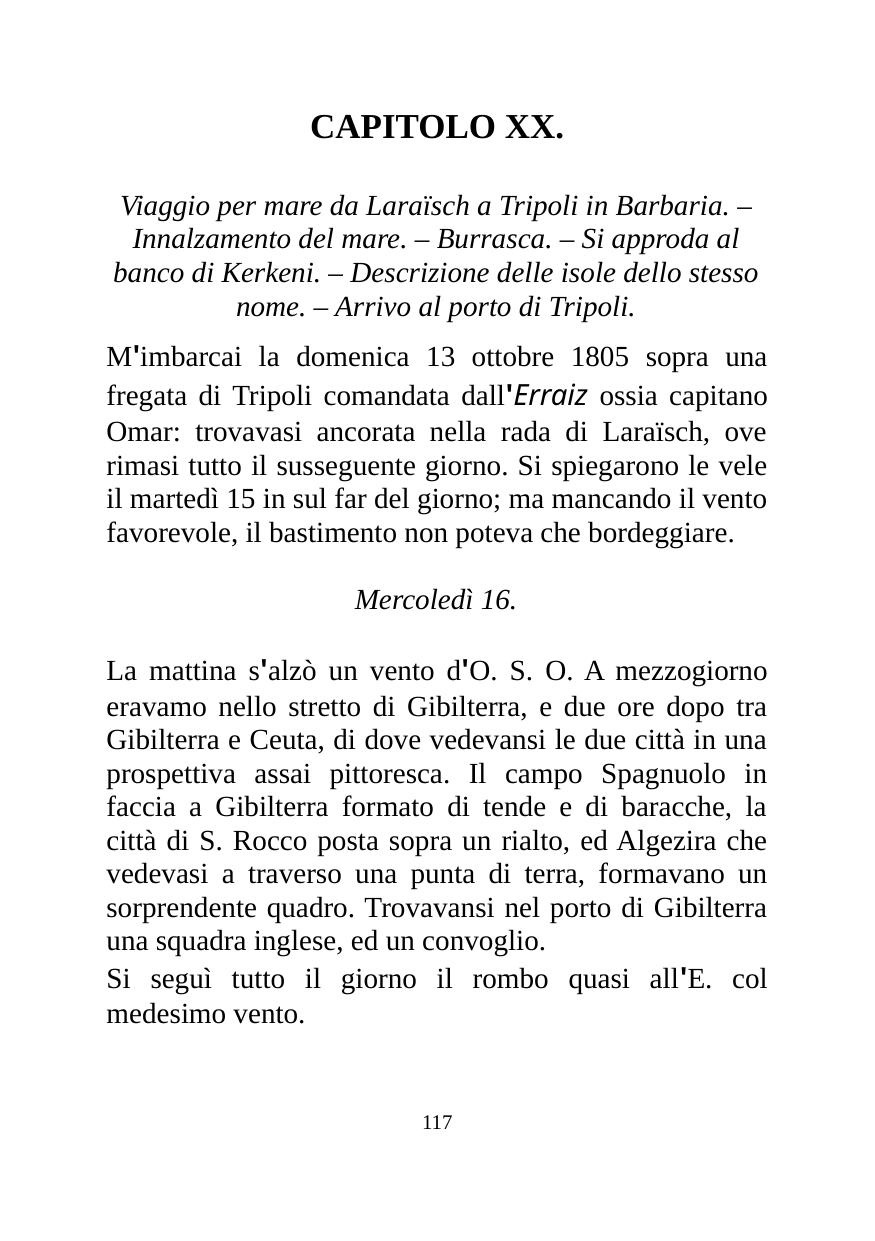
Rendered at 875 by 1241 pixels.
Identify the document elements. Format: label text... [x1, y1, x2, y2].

text Mercoledì 16. [106, 582, 768, 615]
text La mattina s'alzò un vento d'O. S. O. A mezzogiorno eravamo nello stretto di Gibilterra, e due ore dopo tra Gibilterra e Ceuta, di dove vedevansi le due città in una prospettiva assai pittoresca. Il campo Spagnuolo in faccia a Gibilterra formato di tende e di baracche, la città di S. Rocco posta sopra un rialto, ed Algezira che vedevasi a traverso una punta di terra, formavano un sorprendente quadro. Trovavansi nel porto di Gibilterra una squadra inglese, ed un convoglio. [106, 649, 768, 957]
subtitle Viaggio per mare da Laraïsch a Tripoli in Barbaria. – Innalzamento del mare. – Burrasca. – Si approda al banco di Kerkeni. – Descrizione delle isole dello stesso nome. – Arrivo al porto di Tripoli. [106, 188, 768, 322]
subtitle CAPITOLO XX. [106, 106, 768, 146]
text Si seguì tutto il giorno il rombo quasi all'E. col medesimo vento. [106, 957, 768, 1030]
text M'imbarcai la domenica 13 ottobre 1805 sopra una fregata di Tripoli comandata dall'Erraiz ossia capitano Omar: trovavasi ancorata nella rada di Laraïsch, ove rimasi tutto il susseguente giorno. Si spiegarono le vele il martedì 15 in sul far del giorno; ma mancando il vento favorevole, il bastimento non poteva che bordeggiare. [106, 335, 768, 548]
